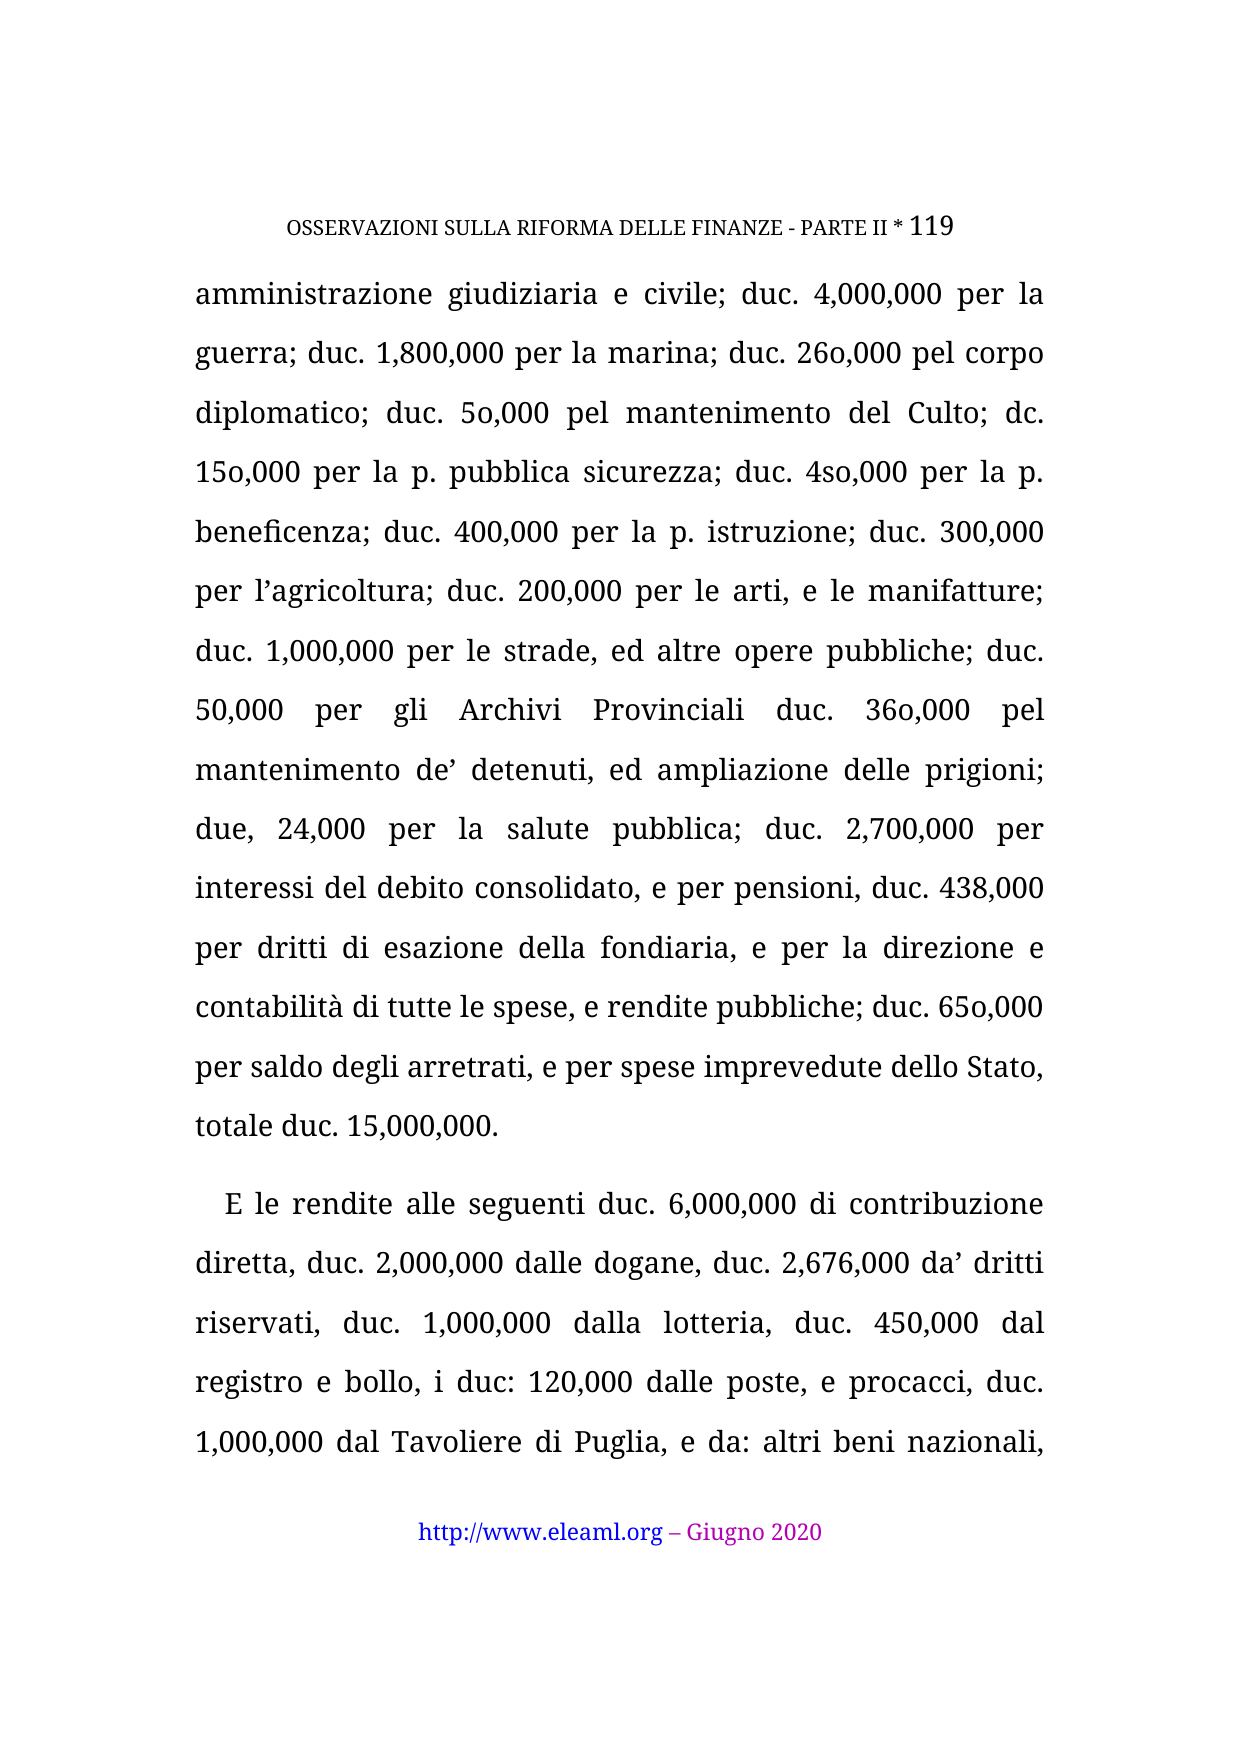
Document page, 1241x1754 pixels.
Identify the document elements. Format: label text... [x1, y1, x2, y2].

text E le rendite alle seguenti duc. 6,000,000 di contribuzione diretta, duc. 2,000,000 dalle dogane, duc. 2,676,000 da’ dritti riservati, duc. 1,000,000 dalla lotteria, duc. 450,000 dal registro e bollo, i duc: 120,000 dalle poste, e procacci, duc. 1,000,000 dal Tavoliere di Puglia, e da: altri beni nazionali, [195, 1183, 1045, 1461]
text amministrazione giudiziaria e civile; duc. 4,000,000 per la guerra; duc. 1,800,000 per la marina; duc. 26o,000 pel corpo diplomatico; duc. 5o,000 pel mantenimento del Culto; dc. 15o,000 per la p. pubblica sicurezza; duc. 4so,000 per la p. beneficenza; duc. 400,000 per la p. istruzione; duc. 300,000 per l’agricoltura; duc. 200,000 per le arti, e le manifatture; duc. 1,000,000 per le strade, ed altre opere pubbliche; duc. 50,000 per gli Archivi Provinciali duc. 36o,000 pel mantenimento de’ detenuti, ed ampliazione delle prigioni; due, 24,000 per la salute pubblica; duc. 2,700,000 per interessi del debito consolidato, e per pensioni, duc. 438,000 per dritti di esazione della fondiaria, e per la direzione e contabilità di tutte le spese, e rendite pubbliche; duc. 65o,000 per saldo degli arretrati, e per spese imprevedute dello Stato, totale duc. 15,000,000. [195, 273, 1045, 1145]
